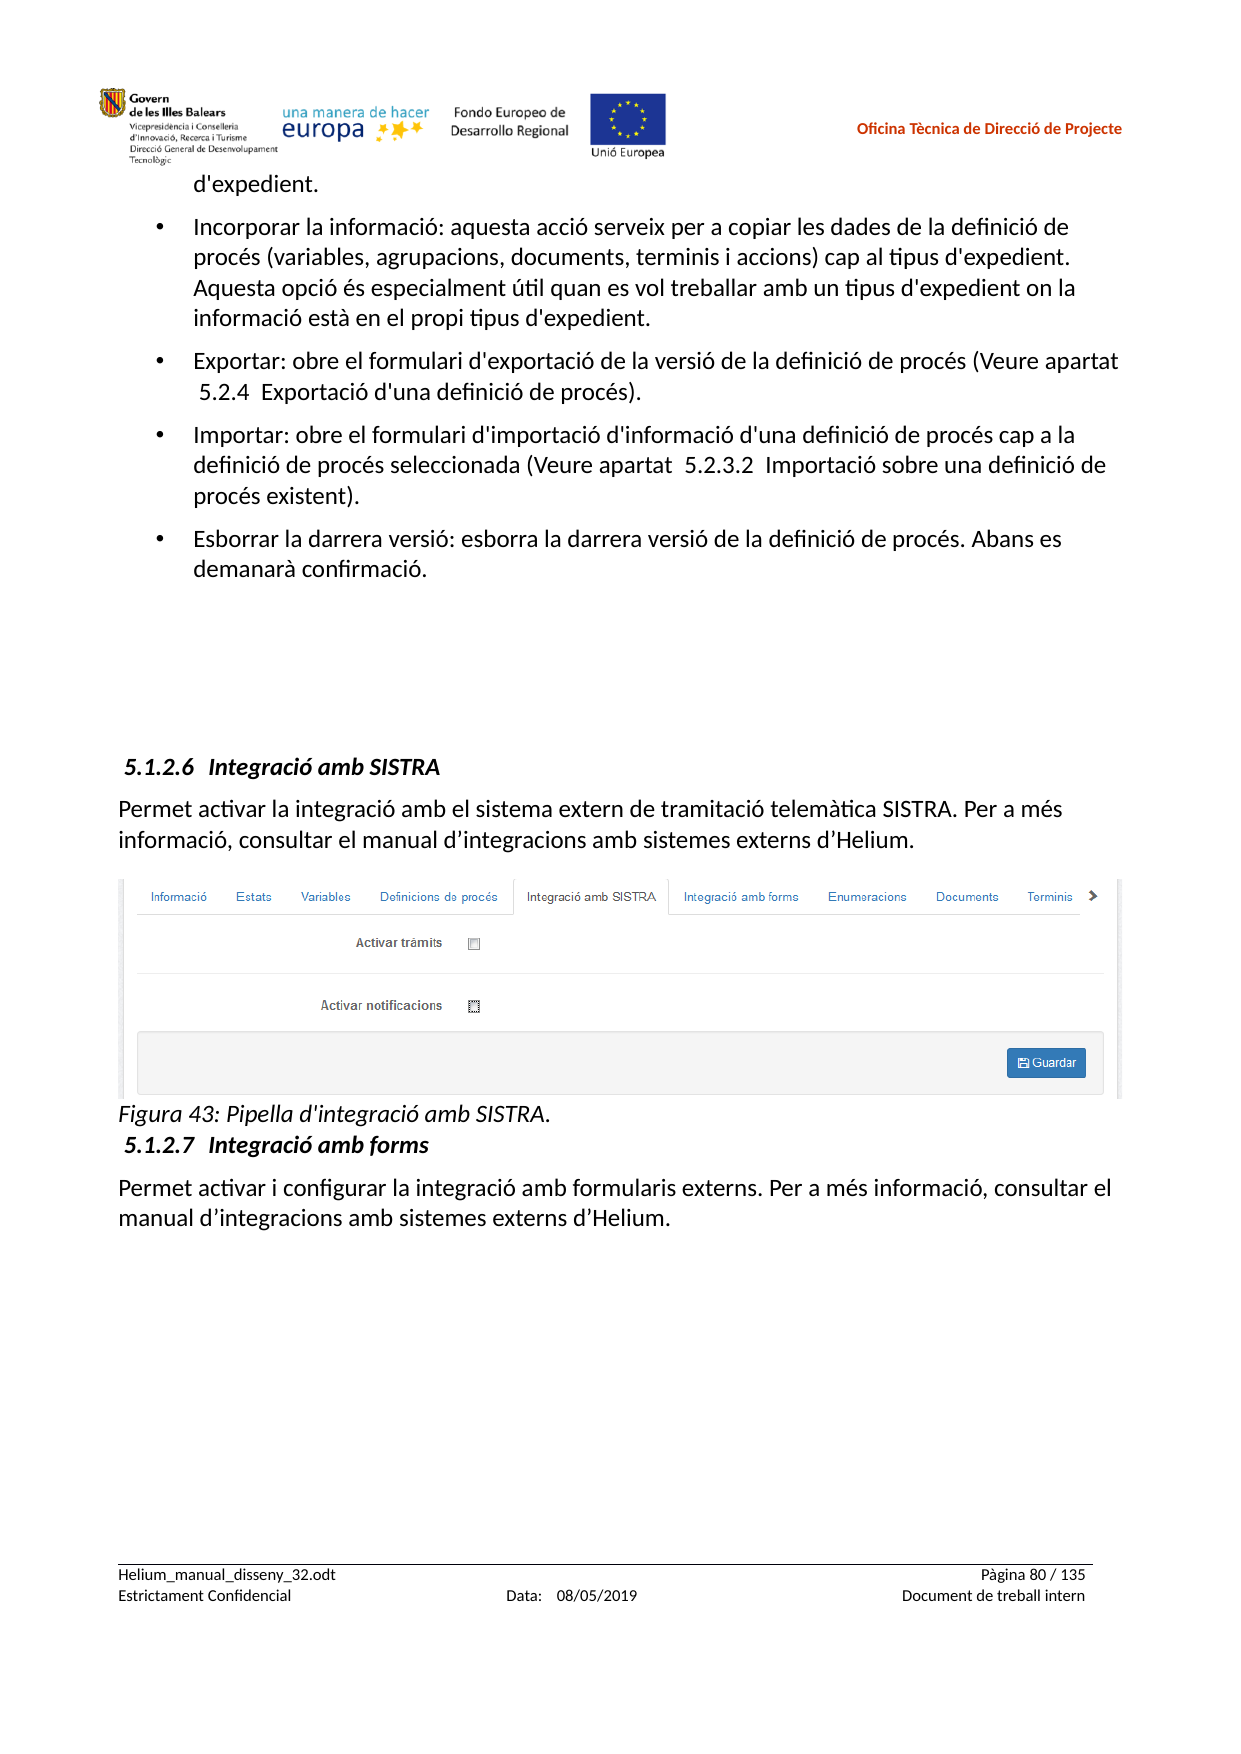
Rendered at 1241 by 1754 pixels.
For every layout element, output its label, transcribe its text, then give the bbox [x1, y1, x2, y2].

text Permet activar i configurar la integració amb formularis externs. Per a més informació, consultar el manual d’integracions amb sistemes externs d’Helium. [118, 1172, 1122, 1233]
list Esborrar la darrera versió: esborra la darrera versió de la definició de procés. Abans es demanarà confirmació. [156, 523, 1122, 584]
subtitle Integració amb forms [118, 1129, 1122, 1159]
picture [99, 87, 668, 166]
list Importar: obre el formulari d'importació d'informació d'una definició de procés cap a la definició de procés seleccionada (Veure apartat 5.2.3.2 Importació sobre una definició de procés existent). [156, 419, 1122, 511]
text Permet activar la integració amb el sistema extern de tramitació telemàtica SISTRA. Per a més informació, consultar el manual d’integracions amb sistemes externs d’Helium. [118, 793, 1122, 854]
list Exportar: obre el formulari d'exportació de la versió de la definició de procés (Veure apartat 5.2.4 Exportació d'una definició de procés). [156, 346, 1122, 407]
text Figura 43: Pipella d'integració amb SISTRA. [118, 1099, 1122, 1129]
list Incorporar la informació: aquesta acció serveix per a copiar les dades de la definició de procés (variables, agrupacions, documents, terminis i accions) cap al tipus d'expedient. Aquesta opció és especialment útil quan es vol treballar amb un tipus d'expedient on la informació està en el propi tipus d'expedient. [156, 211, 1122, 333]
picture [118, 879, 1123, 1099]
subtitle Integració amb SISTRA [118, 751, 1122, 781]
subtitle [118, 867, 1122, 879]
list d'expedient. [156, 168, 1122, 198]
